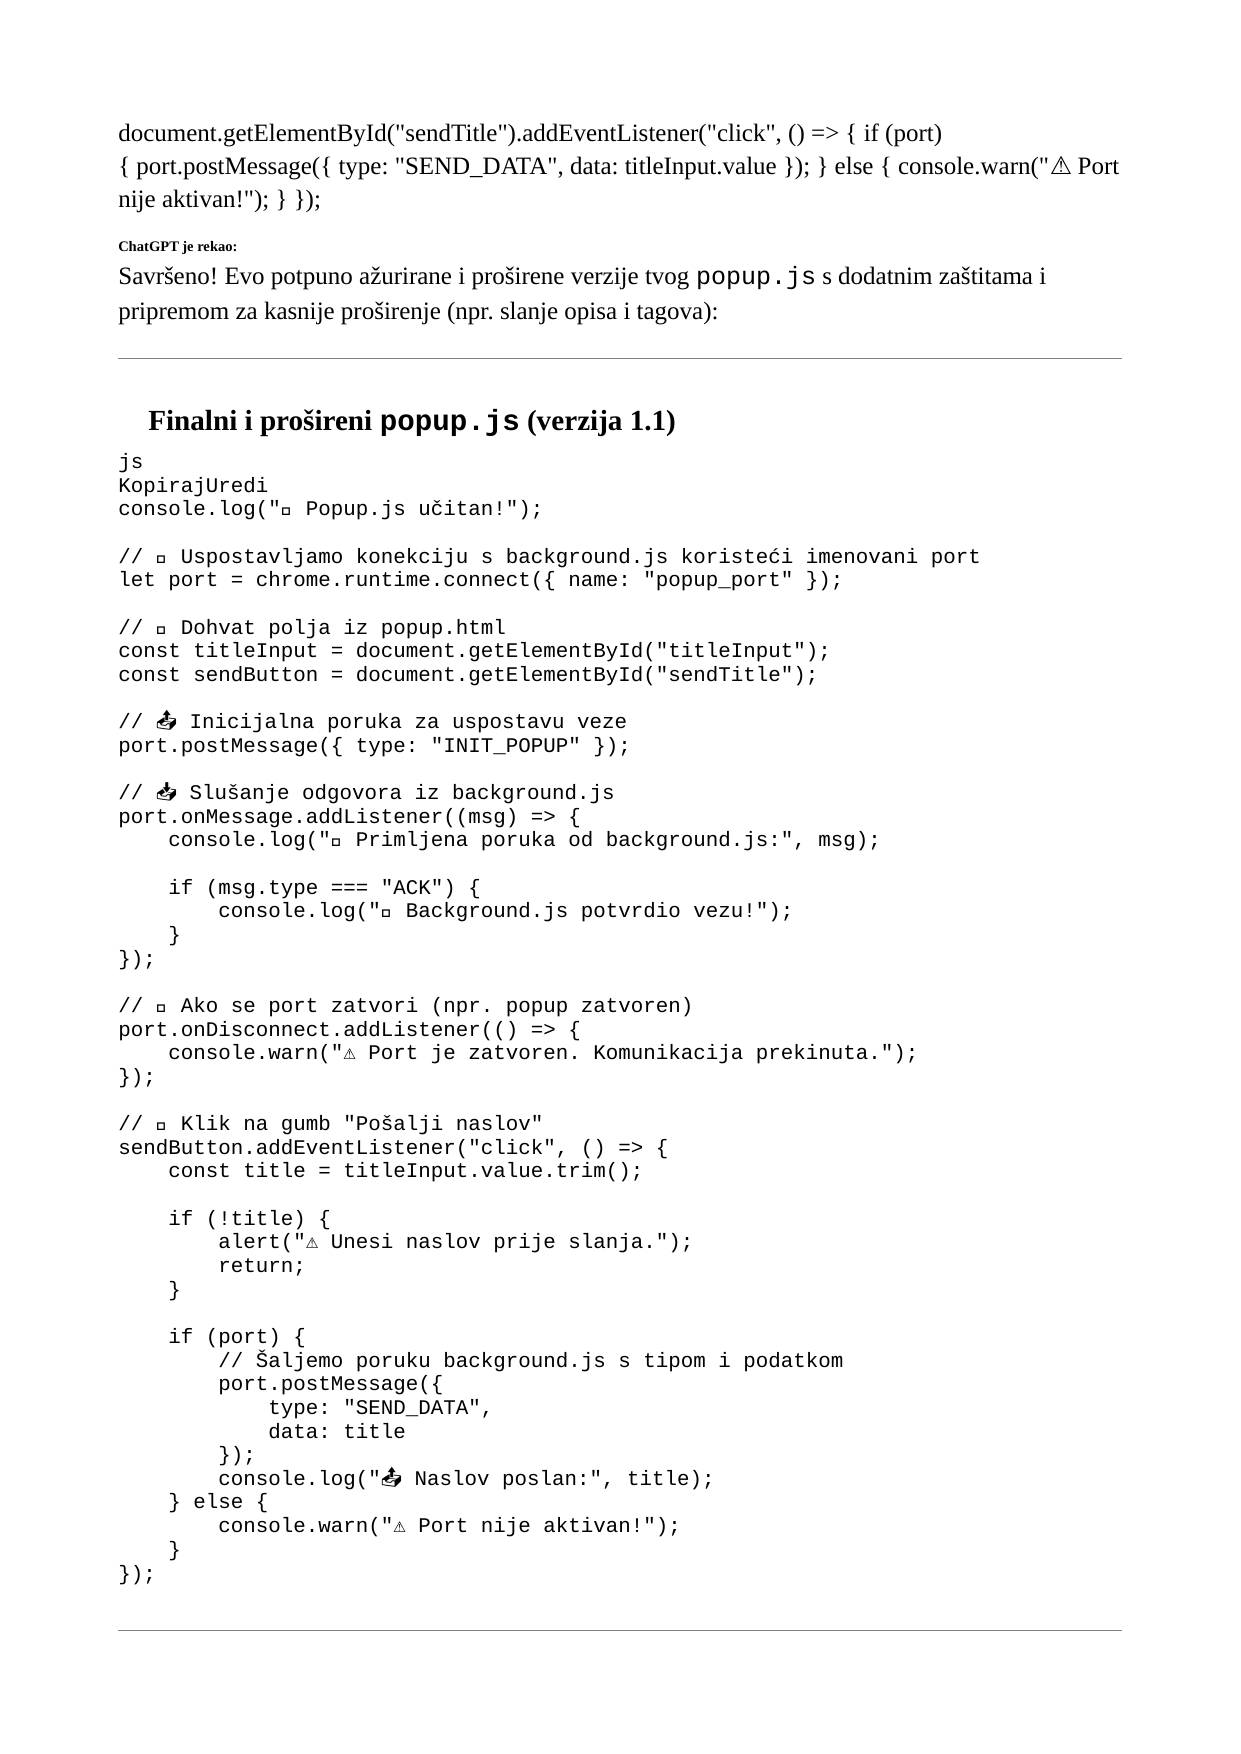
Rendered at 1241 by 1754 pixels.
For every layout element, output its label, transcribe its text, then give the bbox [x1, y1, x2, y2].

text document.getElementById("sendTitle").addEventListener("click", () => { if (port) { port.postMessage({ type: "SEND_DATA", data: titleInput.value }); } else { console.warn("⚠ Port nije aktivan!"); } }); [118, 118, 1122, 213]
text }); [118, 948, 1122, 971]
text data: title [118, 1421, 1122, 1444]
text return; [118, 1255, 1122, 1279]
text console.log("📨 Primljena poruka od background.js:", msg); [118, 829, 1122, 853]
text }); [118, 1066, 1122, 1089]
subtitle ChatGPT je rekao: [118, 238, 1122, 255]
text port.postMessage({ [118, 1373, 1122, 1397]
text console.warn("⚠️ Port nije aktivan!"); [118, 1515, 1122, 1539]
text } else { [118, 1492, 1122, 1515]
text // Šaljemo poruku background.js s tipom i podatkom [118, 1350, 1122, 1373]
text console.log("✅ Popup.js učitan!"); [118, 498, 1122, 522]
text const titleInput = document.getElementById("titleInput"); [118, 640, 1122, 664]
text type: "SEND_DATA", [118, 1397, 1122, 1421]
text console.log("📤 Naslov poslan:", title); [118, 1468, 1122, 1492]
text const sendButton = document.getElementById("sendTitle"); [118, 664, 1122, 688]
text const title = titleInput.value.trim(); [118, 1161, 1122, 1184]
text }); [118, 1562, 1122, 1586]
text console.log("✅ Background.js potvrdio vezu!"); [118, 900, 1122, 924]
text port.postMessage({ type: "INIT_POPUP" }); [118, 735, 1122, 758]
text // 🛑 Ako se port zatvori (npr. popup zatvoren) [118, 995, 1122, 1019]
text alert("⚠️ Unesi naslov prije slanja."); [118, 1231, 1122, 1255]
text // 🎯 Dohvat polja iz popup.html [118, 617, 1122, 640]
text } [118, 924, 1122, 948]
text } [118, 1539, 1122, 1562]
text let port = chrome.runtime.connect({ name: "popup_port" }); [118, 569, 1122, 593]
text if (port) { [118, 1326, 1122, 1350]
text if (!title) { [118, 1208, 1122, 1231]
text // 📡 Uspostavljamo konekciju s background.js koristeći imenovani port [118, 546, 1122, 569]
text }); [118, 1444, 1122, 1468]
text Savršeno! Evo potpuno ažurirane i proširene verzije tvog popup.js s dodatnim zaštitama i pripremom za kasnije proširenje (npr. slanje opisa i tagova): [118, 261, 1122, 325]
text KopirajUredi [118, 475, 1122, 498]
text sendButton.addEventListener("click", () => { [118, 1137, 1122, 1161]
subtitle ✅ Finalni i prošireni popup.js (verzija 1.1) [118, 403, 1122, 439]
text js [118, 451, 1122, 475]
text port.onMessage.addListener((msg) => { [118, 806, 1122, 829]
text console.warn("⚠️ Port je zatvoren. Komunikacija prekinuta."); [118, 1042, 1122, 1066]
text } [118, 1279, 1122, 1302]
text // 📥 Slušanje odgovora iz background.js [118, 782, 1122, 806]
text // 📌 Klik na gumb "Pošalji naslov" [118, 1113, 1122, 1137]
text if (msg.type === "ACK") { [118, 877, 1122, 900]
text port.onDisconnect.addListener(() => { [118, 1019, 1122, 1042]
text // 📤 Inicijalna poruka za uspostavu veze [118, 711, 1122, 735]
